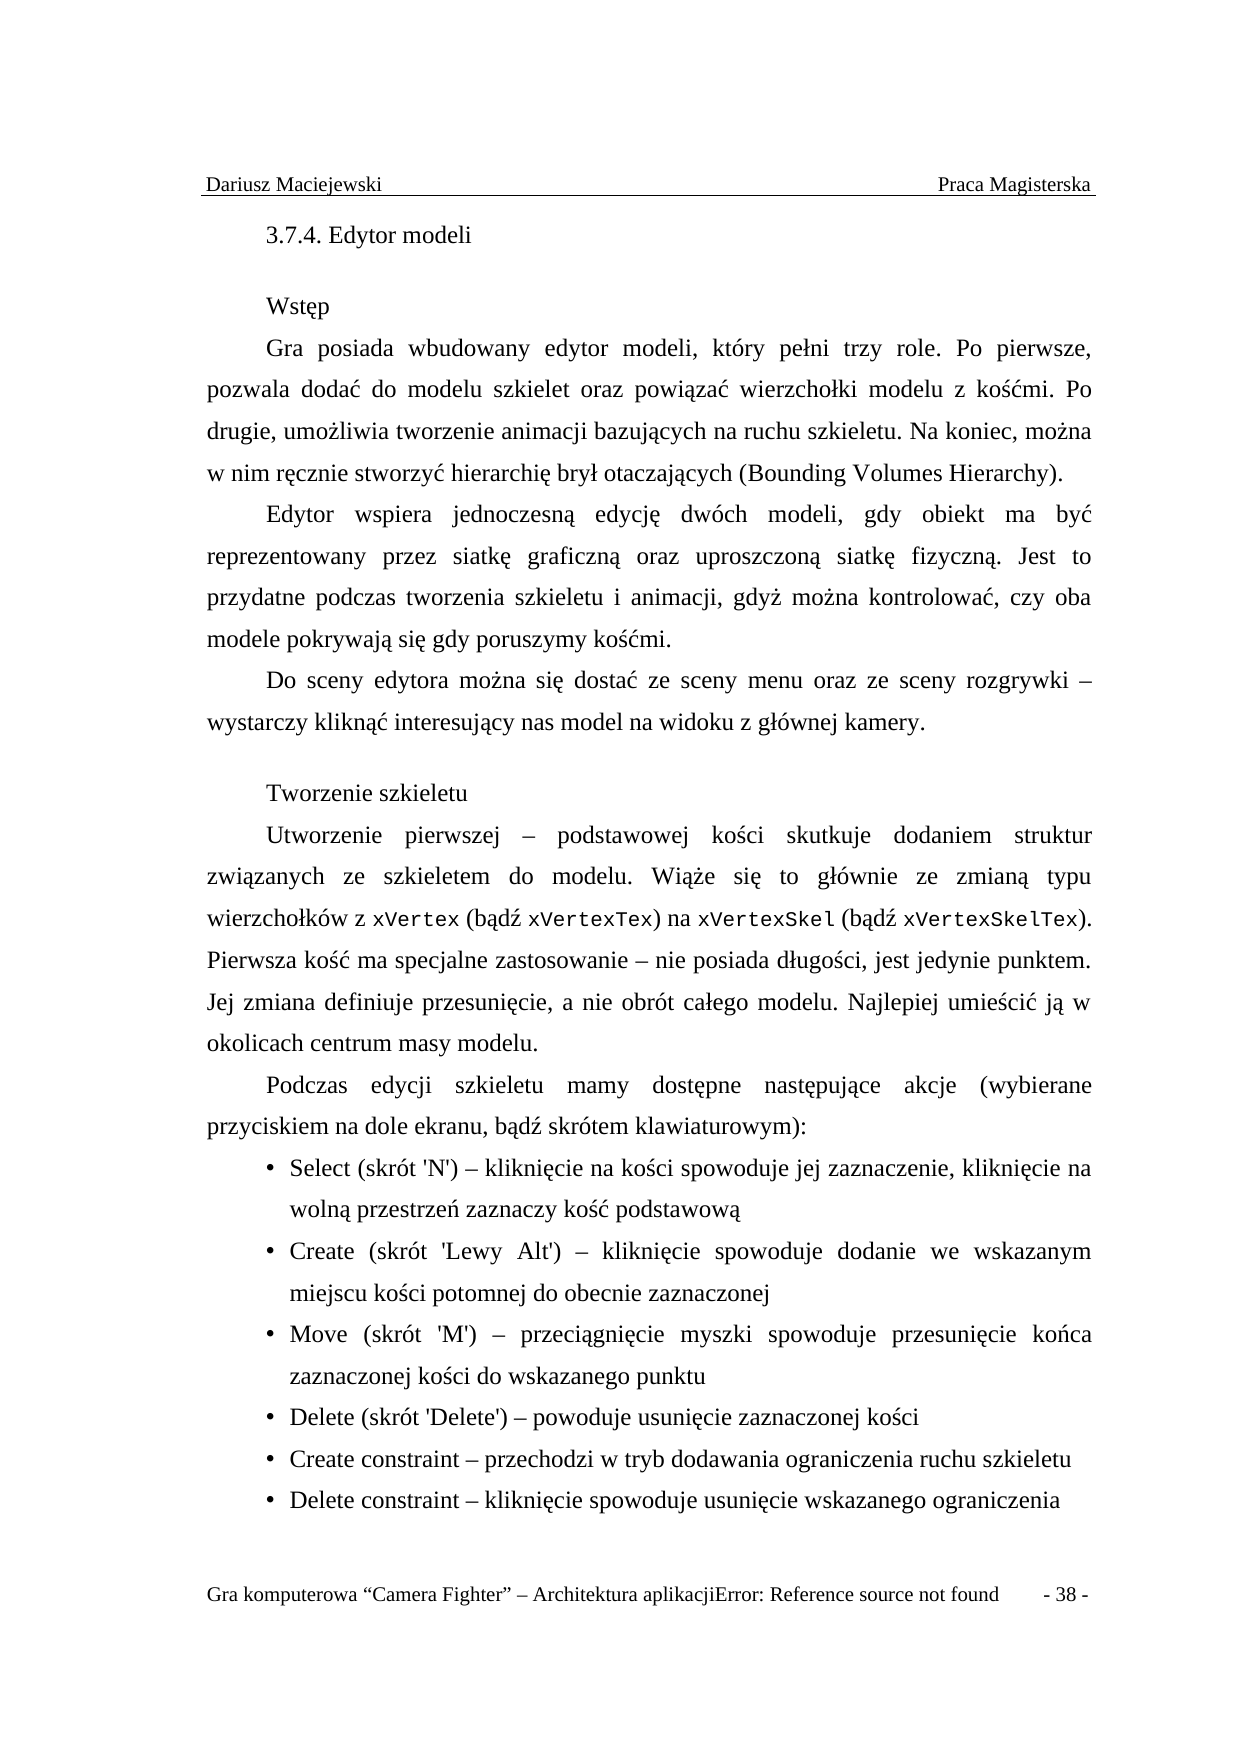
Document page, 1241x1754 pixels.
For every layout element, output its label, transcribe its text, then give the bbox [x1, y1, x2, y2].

list Select (skrót 'N') – kliknięcie na kości spowoduje jej zaznaczenie, kliknięcie na wolną przestrzeń zaznaczy kość podstawową [266, 1154, 1092, 1223]
text Wstęp [207, 292, 1092, 320]
text Utworzenie pierwszej – podstawowej kości skutkuje dodaniem struktur związanych ze szkieletem do modelu. Wiąże się to głównie ze zmianą typu wierzchołków z xVertex (bądź xVertexTex) na xVertexSkel (bądź xVertexSkelTex). Pierwsza kość ma specjalne zastosowanie – nie posiada długości, jest jedynie punktem. Jej zmiana definiuje przesunięcie, a nie obrót całego modelu. Najlepiej umieścić ją w okolicach centrum masy modelu. [207, 821, 1092, 1057]
list Create constraint – przechodzi w tryb dodawania ograniczenia ruchu szkieletu [266, 1445, 1092, 1473]
list Delete (skrót 'Delete') – powoduje usunięcie zaznaczonej kości [266, 1403, 1092, 1431]
text Gra posiada wbudowany edytor modeli, który pełni trzy role. Po pierwsze, pozwala dodać do modelu szkielet oraz powiązać wierzchołki modelu z kośćmi. Po drugie, umożliwia tworzenie animacji bazujących na ruchu szkieletu. Na koniec, można w nim ręcznie stworzyć hierarchię brył otaczających (Bounding Volumes Hierarchy). [207, 334, 1092, 486]
text Do sceny edytora można się dostać ze sceny menu oraz ze sceny rozgrywki – wystarczy kliknąć interesujący nas model na widoku z głównej kamery. [207, 667, 1092, 736]
text Edytor wspiera jednoczesną edycję dwóch modeli, gdy obiekt ma być reprezentowany przez siatkę graficzną oraz uproszczoną siatkę fizyczną. Jest to przydatne podczas tworzenia szkieletu i animacji, gdyż można kontrolować, czy oba modele pokrywają się gdy poruszymy kośćmi. [207, 500, 1092, 653]
list Move (skrót 'M') – przeciągnięcie myszki spowoduje przesunięcie końca zaznaczonej kości do wskazanego punktu [266, 1320, 1092, 1389]
text Podczas edycji szkieletu mamy dostępne następujące akcje (wybierane przyciskiem na dole ekranu, bądź skrótem klawiaturowym): [207, 1071, 1092, 1140]
text Tworzenie szkieletu [207, 779, 1092, 807]
list Delete constraint – kliknięcie spowoduje usunięcie wskazanego ograniczenia [266, 1487, 1092, 1514]
subtitle Edytor modeli [207, 221, 1092, 249]
list Create (skrót 'Lewy Alt') – kliknięcie spowoduje dodanie we wskazanym miejscu kości potomnej do obecnie zaznaczonej [266, 1237, 1092, 1306]
